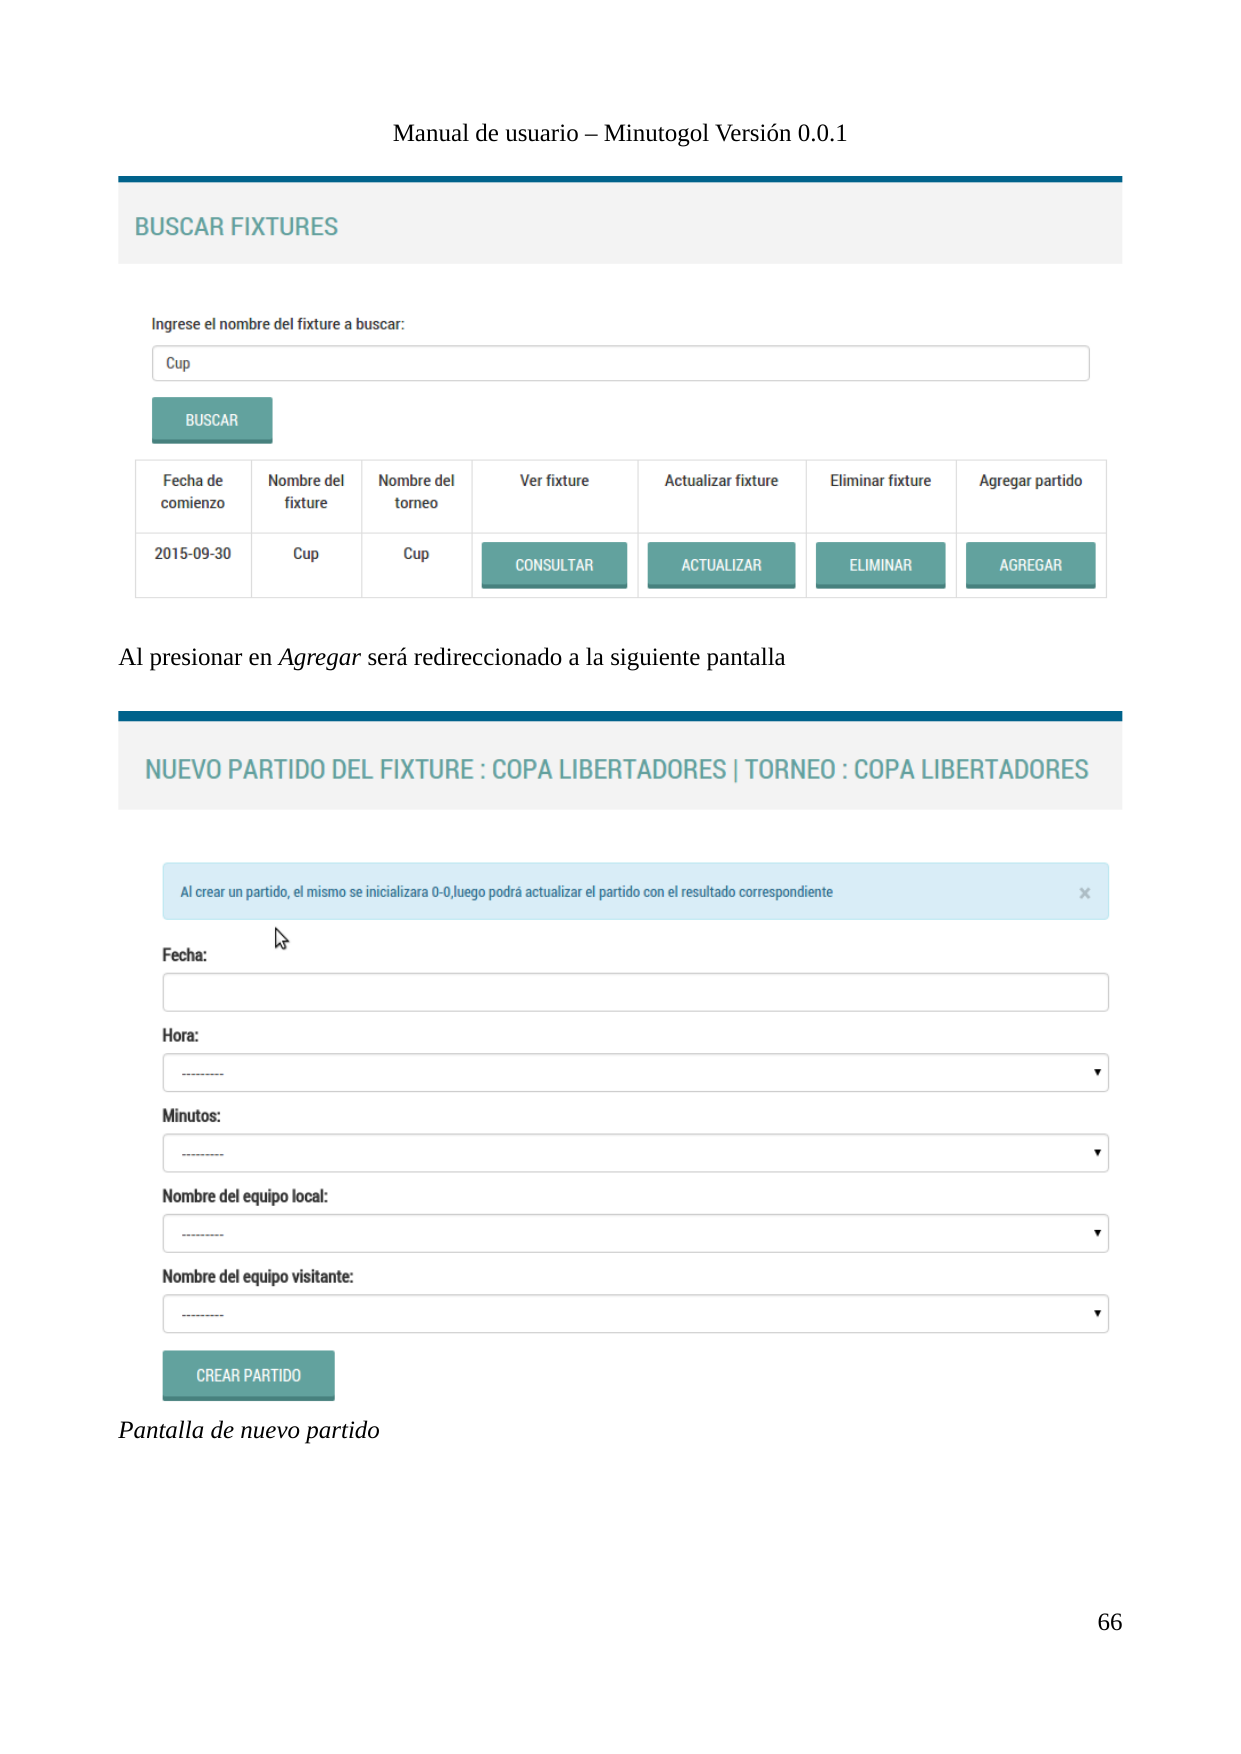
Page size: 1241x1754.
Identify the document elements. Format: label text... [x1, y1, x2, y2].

text Pantalla de nuevo partido [118, 1416, 1122, 1444]
text Al presionar en Agregar será redireccionado a la siguiente pantalla [118, 642, 1122, 670]
picture [118, 722, 1123, 1416]
picture [118, 183, 1123, 613]
